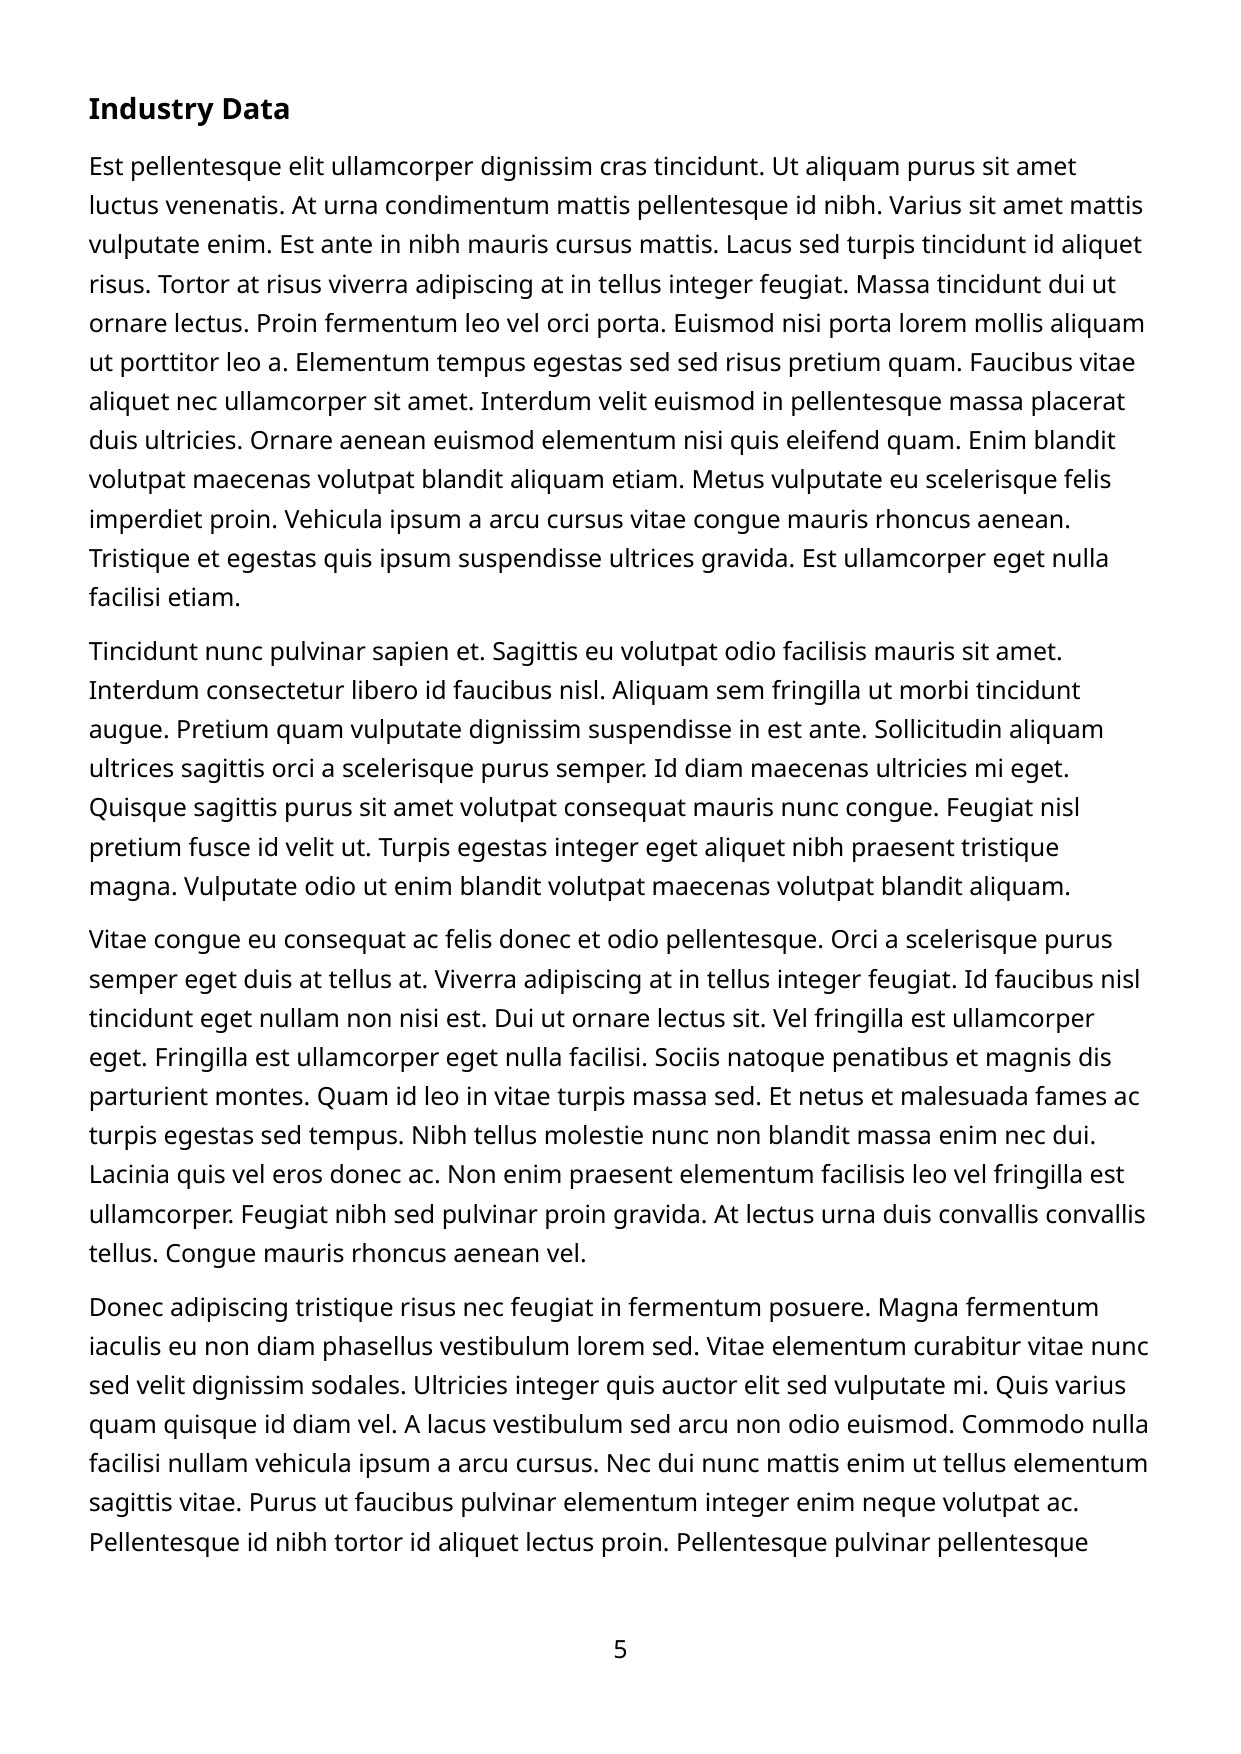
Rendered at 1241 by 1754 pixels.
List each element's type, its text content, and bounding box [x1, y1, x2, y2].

text Industry Data [88, 88, 1152, 128]
text Est pellentesque elit ullamcorper dignissim cras tincidunt. Ut aliquam purus sit amet luctus venenatis. At urna condimentum mattis pellentesque id nibh. Varius sit amet mattis vulputate enim. Est ante in nibh mauris cursus mattis. Lacus sed turpis tincidunt id aliquet risus. Tortor at risus viverra adipiscing at in tellus integer feugiat. Massa tincidunt dui ut ornare lectus. Proin fermentum leo vel orci porta. Euismod nisi porta lorem mollis aliquam ut porttitor leo a. Elementum tempus egestas sed sed risus pretium quam. Faucibus vitae aliquet nec ullamcorper sit amet. Interdum velit euismod in pellentesque massa placerat duis ultricies. Ornare aenean euismod elementum nisi quis eleifend quam. Enim blandit volutpat maecenas volutpat blandit aliquam etiam. Metus vulputate eu scelerisque felis imperdiet proin. Vehicula ipsum a arcu cursus vitae congue mauris rhoncus aenean. Tristique et egestas quis ipsum suspendisse ultrices gravida. Est ullamcorper eget nulla facilisi etiam. [88, 149, 1152, 614]
text Donec adipiscing tristique risus nec feugiat in fermentum posuere. Magna fermentum iaculis eu non diam phasellus vestibulum lorem sed. Vitae elementum curabitur vitae nunc sed velit dignissim sodales. Ultricies integer quis auctor elit sed vulputate mi. Quis varius quam quisque id diam vel. A lacus vestibulum sed arcu non odio euismod. Commodo nulla facilisi nullam vehicula ipsum a arcu cursus. Nec dui nunc mattis enim ut tellus elementum sagittis vitae. Purus ut faucibus pulvinar elementum integer enim neque volutpat ac. Pellentesque id nibh tortor id aliquet lectus proin. Pellentesque pulvinar pellentesque [88, 1289, 1152, 1558]
text Vitae congue eu consequat ac felis donec et odio pellentesque. Orci a scelerisque purus semper eget duis at tellus at. Viverra adipiscing at in tellus integer feugiat. Id faucibus nisl tincidunt eget nullam non nisi est. Dui ut ornare lectus sit. Vel fringilla est ullamcorper eget. Fringilla est ullamcorper eget nulla facilisi. Sociis natoque penatibus et magnis dis parturient montes. Quam id leo in vitae turpis massa sed. Et netus et malesuada fames ac turpis egestas sed tempus. Nibh tellus molestie nunc non blandit massa enim nec dui. Lacinia quis vel eros donec ac. Non enim praesent elementum facilisis leo vel fringilla est ullamcorper. Feugiat nibh sed pulvinar proin gravida. At lectus urna duis convallis convallis tellus. Congue mauris rhoncus aenean vel. [88, 922, 1152, 1269]
text Tincidunt nunc pulvinar sapien et. Sagittis eu volutpat odio facilisis mauris sit amet. Interdum consectetur libero id faucibus nisl. Aliquam sem fringilla ut morbi tincidunt augue. Pretium quam vulputate dignissim suspendisse in est ante. Sollicitudin aliquam ultrices sagittis orci a scelerisque purus semper. Id diam maecenas ultricies mi eget. Quisque sagittis purus sit amet volutpat consequat mauris nunc congue. Feugiat nisl pretium fusce id velit ut. Turpis egestas integer eget aliquet nibh praesent tristique magna. Vulputate odio ut enim blandit volutpat maecenas volutpat blandit aliquam. [88, 633, 1152, 902]
